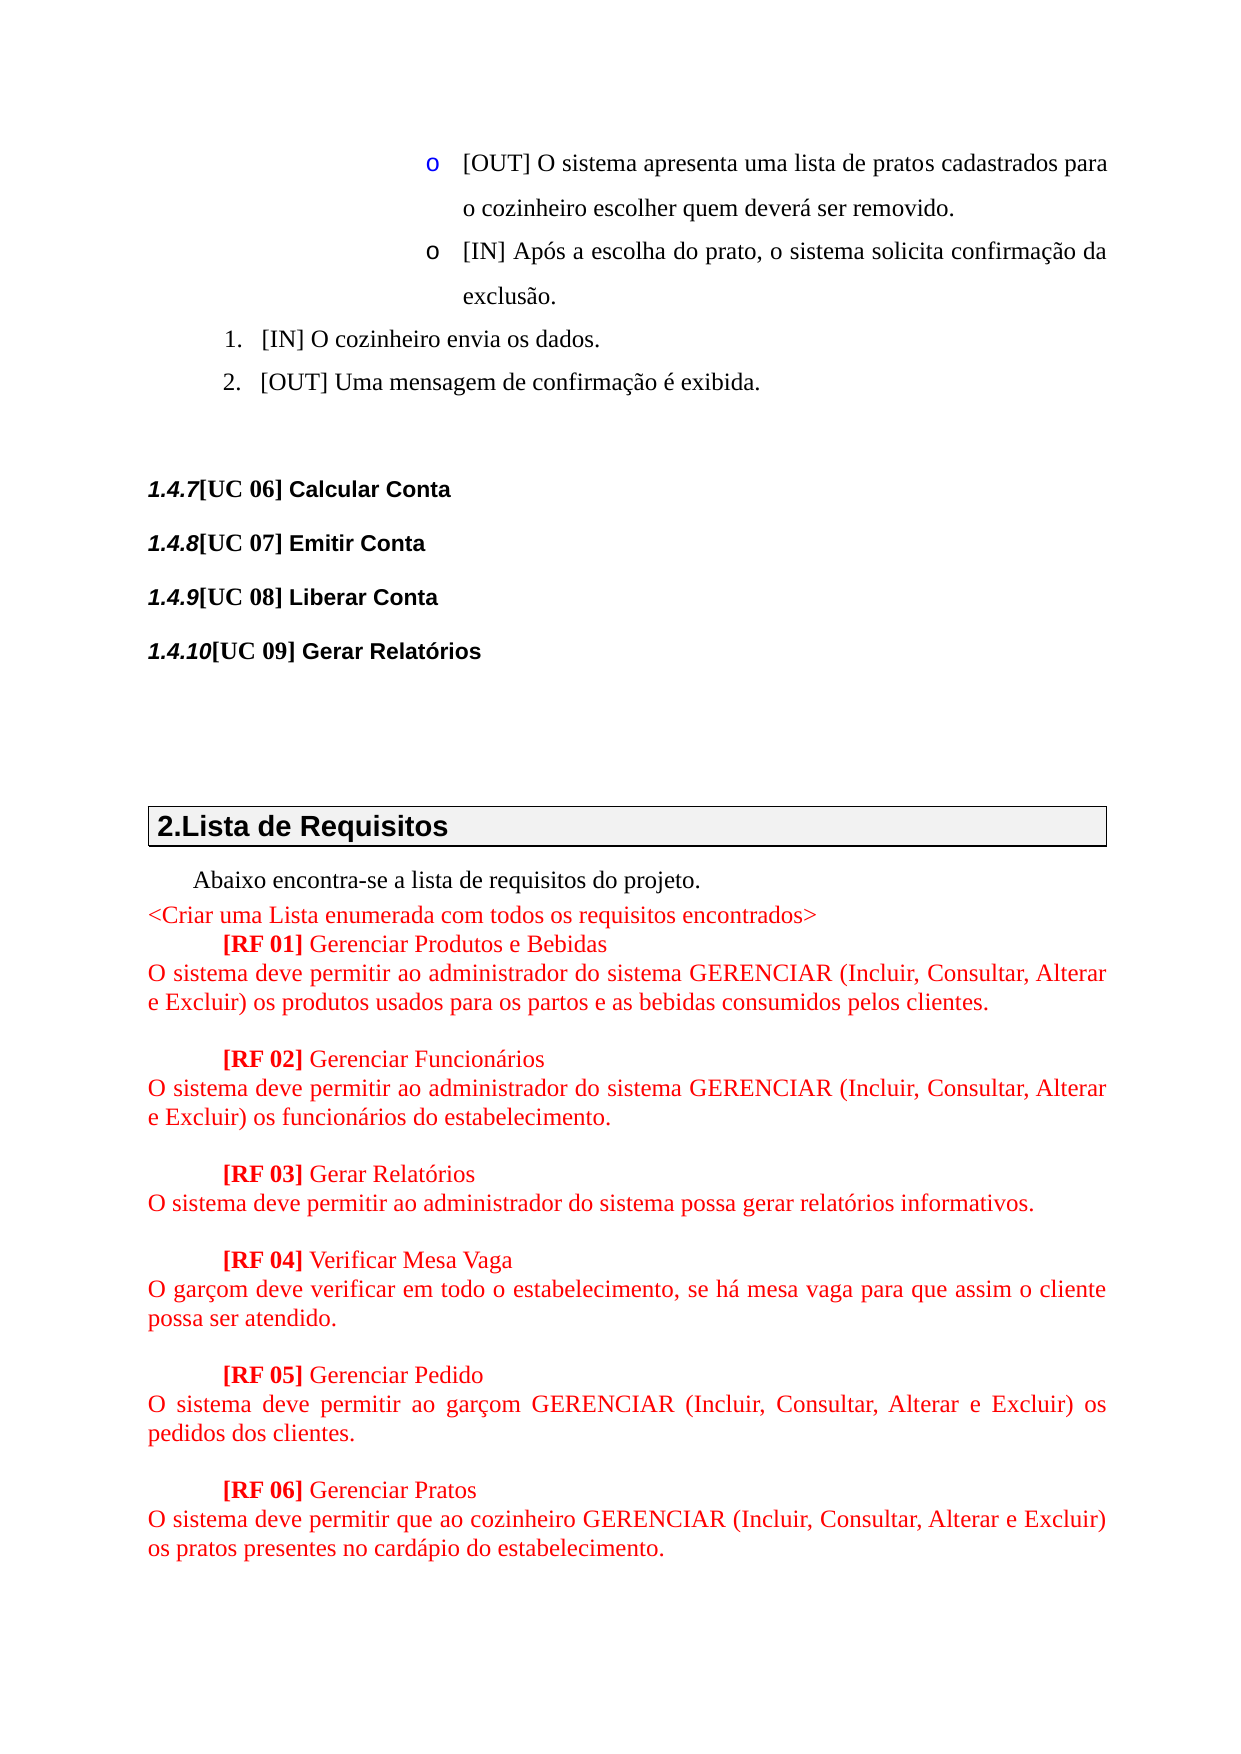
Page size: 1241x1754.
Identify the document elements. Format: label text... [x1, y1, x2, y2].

text O sistema deve permitir ao administrador do sistema GERENCIAR (Incluir, Consultar, Alterar e Excluir) os funcionários do estabelecimento. [148, 1073, 1107, 1131]
text [RF 04] Verificar Mesa Vaga [148, 1246, 1107, 1274]
text [RF 01] Gerenciar Produtos e Bebidas [148, 929, 1107, 958]
list [OUT] O sistema apresenta uma lista de pratos cadastrados para o cozinheiro escolher quem deverá ser removido. [425, 148, 1107, 222]
subtitle [UC 06] Calcular Conta [148, 474, 1107, 503]
text O sistema deve permitir ao administrador do sistema possa gerar relatórios informativos. [148, 1188, 1107, 1217]
list [IN] Após a escolha do prato, o sistema solicita confirmação da exclusão. [425, 236, 1107, 310]
text Abaixo encontra-se a lista de requisitos do projeto. [148, 866, 1107, 894]
subtitle [UC 09] Gerar Relatórios [148, 636, 1107, 664]
text O sistema deve permitir ao administrador do sistema GERENCIAR (Incluir, Consultar, Alterar e Excluir) os produtos usados para os partos e as bebidas consumidos pelos clientes. [148, 958, 1107, 1016]
text [RF 03] Gerar Relatórios [148, 1159, 1107, 1188]
subtitle [UC 08] Liberar Conta [148, 582, 1107, 611]
text <Criar uma Lista enumerada com todos os requisitos encontrados> [148, 901, 1107, 929]
text [RF 02] Gerenciar Funcionários [148, 1044, 1107, 1073]
text O sistema deve permitir ao garçom GERENCIAR (Incluir, Consultar, Alterar e Excluir) os pedidos dos clientes. [148, 1389, 1107, 1447]
subtitle [UC 07] Emitir Conta [148, 528, 1107, 557]
text [RF 05] Gerenciar Pedido [148, 1361, 1107, 1389]
text O garçom deve verificar em todo o estabelecimento, se há mesa vaga para que assim o cliente possa ser atendido. [148, 1274, 1107, 1332]
subtitle Lista de Requisitos [149, 807, 1106, 845]
text O sistema deve permitir que ao cozinheiro GERENCIAR (Incluir, Consultar, Alterar e Excluir) os pratos presentes no cardápio do estabelecimento. [148, 1504, 1107, 1562]
list [IN] O cozinheiro envia os dados. [223, 324, 1107, 353]
text [RF 06] Gerenciar Pratos [148, 1476, 1107, 1504]
list [OUT] Uma mensagem de confirmação é exibida. [223, 367, 1107, 396]
